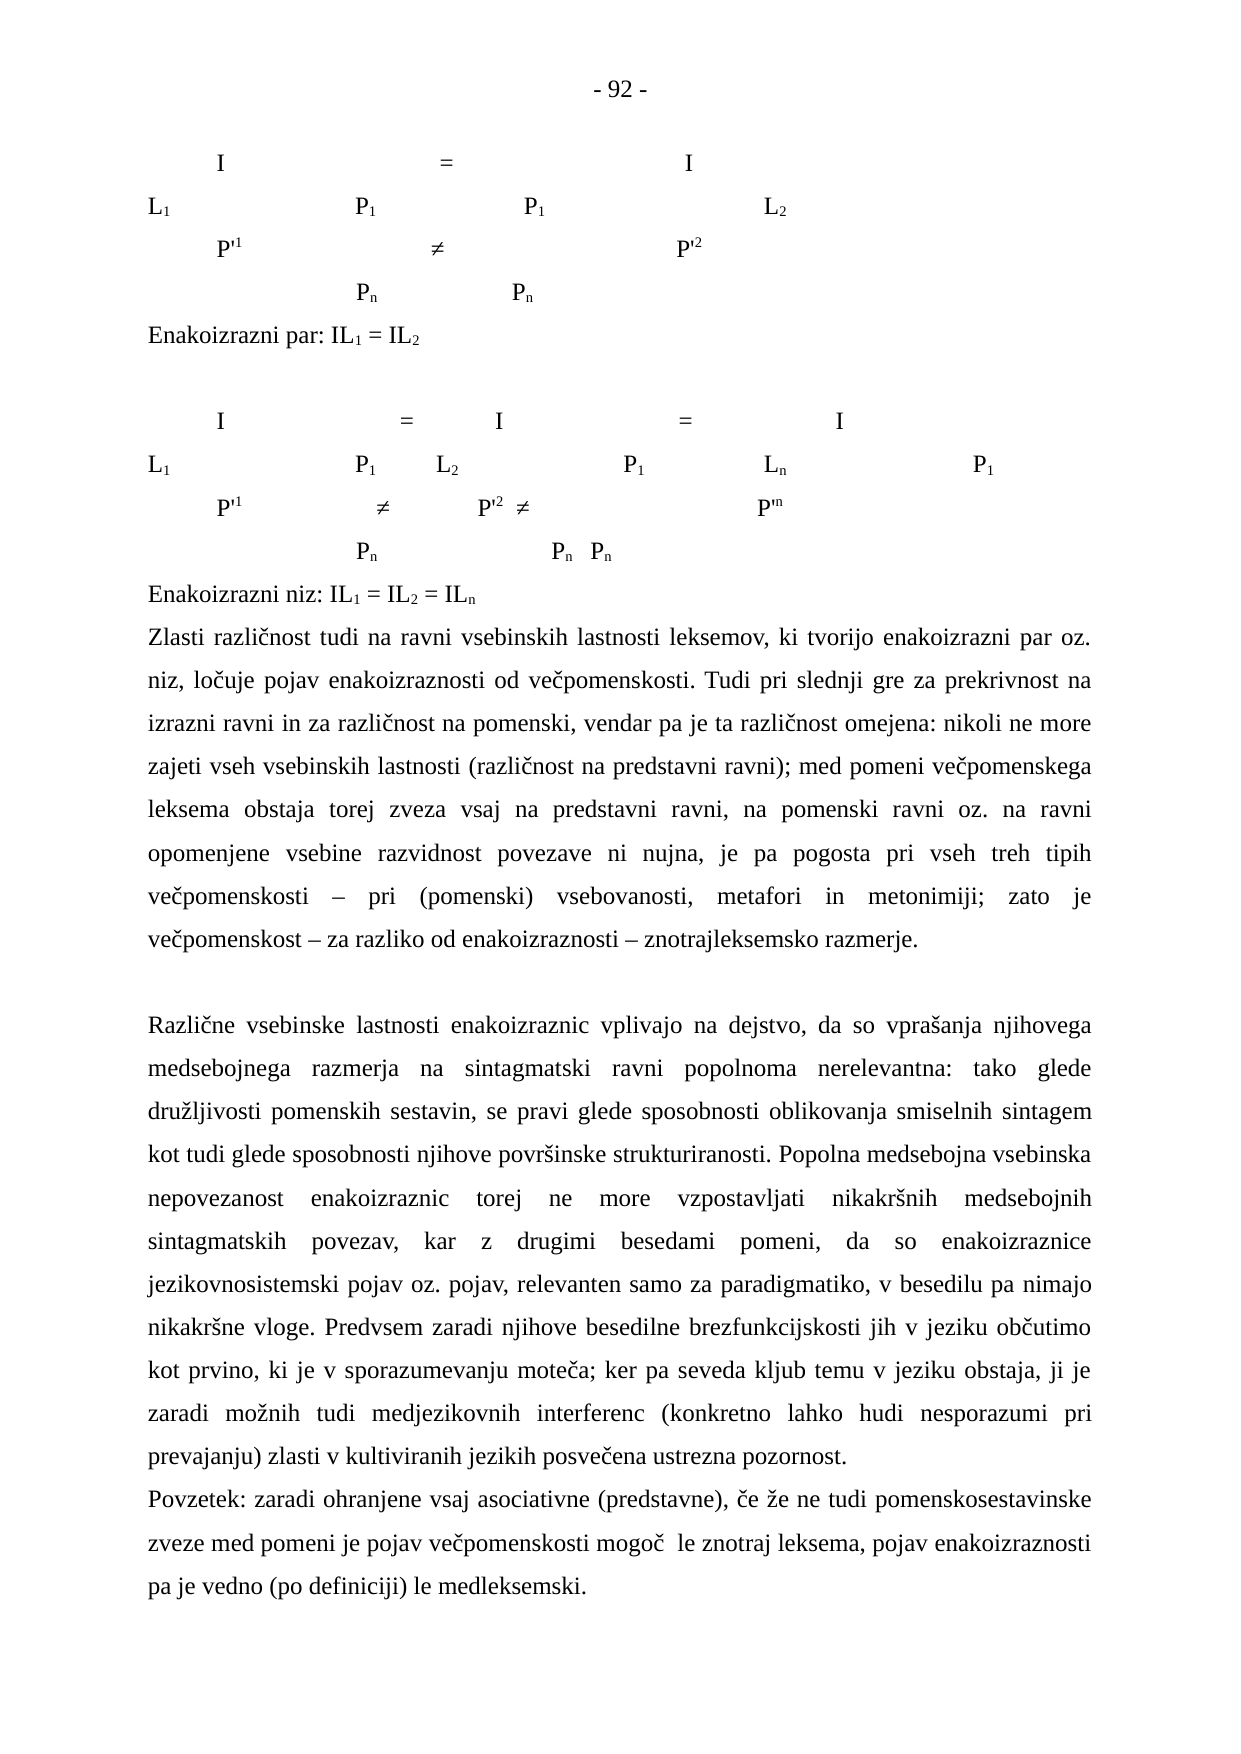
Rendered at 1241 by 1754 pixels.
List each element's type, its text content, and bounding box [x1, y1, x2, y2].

text Pn Pn Pn [148, 536, 1093, 564]
text Zlasti različnost tudi na ravni vsebinskih lastnosti leksemov, ki tvorijo enakoizrazni par oz. niz, ločuje pojav enakoizraznosti od večpomenskosti. Tudi pri slednji gre za prekrivnost na izrazni ravni in za različnost na pomenski, vendar pa je ta različnost omejena: nikoli ne more zajeti vseh vsebinskih lastnosti (različnost na predstavni ravni); med pomeni večpomenskega leksema obstaja torej zveza vsaj na predstavni ravni, na pomenski ravni oz. na ravni opomenjene vsebine razvidnost povezave ni nujna, je pa pogosta pri vseh treh tipih večpomenskosti – pri (pomenski) vsebovanosti, metafori in metonimiji; zato je večpomenskost – za razliko od enakoizraznosti – znotrajleksemsko razmerje. [148, 622, 1093, 953]
text P'1 ≠ P'2 [148, 234, 1093, 263]
text L1 P1 P1 L2 [148, 191, 1093, 219]
text P'1 ≠ P'2 ≠ P'n [148, 493, 1093, 521]
text Enakoizrazni niz: IL1 = IL2 = ILn [148, 579, 1093, 608]
text Enakoizrazni par: IL1 = IL2 [148, 320, 1093, 349]
text Različne vsebinske lastnosti enakoizraznic vplivajo na dejstvo, da so vprašanja njihovega medsebojnega razmerja na sintagmatski ravni popolnoma nerelevantna: tako glede družljivosti pomenskih sestavin, se pravi glede sposobnosti oblikovanja smiselnih sintagem kot tudi glede sposobnosti njihove površinske strukturiranosti. Popolna medsebojna vsebinska nepovezanost enakoizraznic torej ne more vzpostavljati nikakršnih medsebojnih sintagmatskih povezav, kar z drugimi besedami pomeni, da so enakoizraznice jezikovnosistemski pojav oz. pojav, relevanten samo za paradigmatiko, v besedilu pa nimajo nikakršne vloge. Predvsem zaradi njihove besedilne brezfunkcijskosti jih v jeziku občutimo kot prvino, ki je v sporazumevanju moteča; ker pa seveda kljub temu v jeziku obstaja, ji je zaradi možnih tudi medjezikovnih interferenc (konkretno lahko hudi nesporazumi pri prevajanju) zlasti v kultiviranih jezikih posvečena ustrezna pozornost. [148, 1010, 1093, 1470]
text I = I = I [148, 406, 1093, 435]
text L1 P1 L2 P1 Ln P1 [148, 449, 1093, 478]
text Pn Pn [148, 277, 1093, 306]
text I = I [148, 148, 1093, 176]
text Povzetek: zaradi ohranjene vsaj asociativne (predstavne), če že ne tudi pomenskosestavinske zveze med pomeni je pojav večpomenskosti mogoč le znotraj leksema, pojav enakoizraznosti pa je vedno (po definiciji) le medleksemski. [148, 1484, 1093, 1599]
